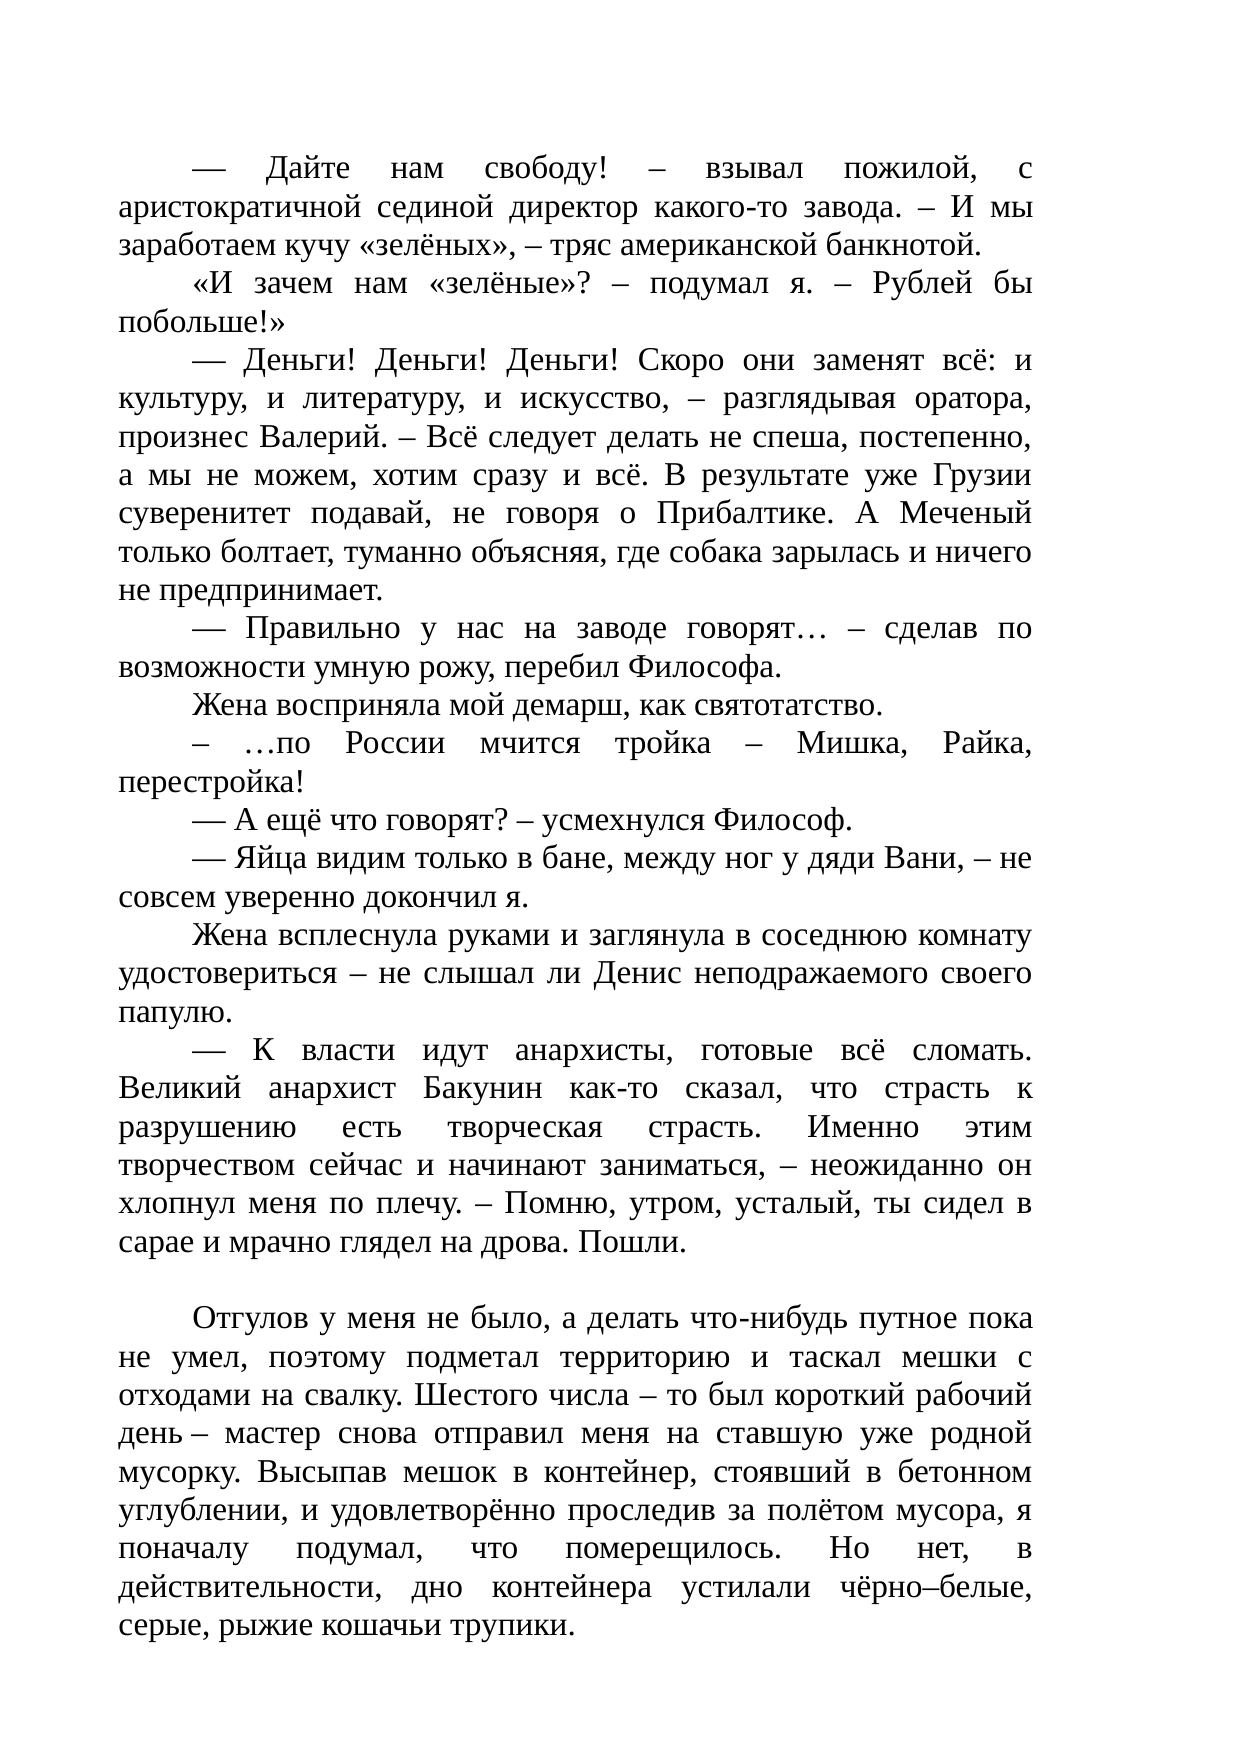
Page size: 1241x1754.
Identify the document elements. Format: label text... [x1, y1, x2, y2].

text — Правильно у нас на заводе говорят… – сделав по возможности умную рожу, перебил Философа. [118, 608, 1033, 684]
text Жена восприняла мой демарш, как святотатство. [118, 684, 1033, 723]
text — А ещё что говорят? – усмехнулся Философ. [118, 799, 1033, 838]
text Отгулов у меня не было, а делать что‑нибудь путное пока не умел, поэтому подметал территорию и таскал мешки с отходами на свалку. Шестого числа – то был короткий рабочий день – мастер снова отправил меня на ставшую уже родной мусорку. Высыпав мешок в контейнер, стоявший в бетонном углублении, и удовлетворённо проследив за полётом мусора, я поначалу подумал, что померещилось. Но нет, в действительности, дно контейнера устилали чёрно–белые, серые, рыжие кошачьи трупики. [118, 1298, 1033, 1643]
text — Яйца видим только в бане, между ног у дяди Вани, – не совсем уверенно докончил я. [118, 838, 1033, 914]
text – …по России мчится тройка – Мишка, Райка, перестройка! [118, 723, 1033, 799]
text — Дайте нам свободу! – взывал пожилой, с аристократичной сединой директор какого‑то завода. – И мы заработаем кучу «зелёных», – тряс американской банкнотой. [118, 148, 1033, 263]
text «И зачем нам «зелёные»? – подумал я. – Рублей бы побольше!» [118, 263, 1033, 339]
text — Деньги! Деньги! Деньги! Скоро они заменят всё: и культуру, и литературу, и искусство, – разглядывая оратора, произнес Валерий. – Всё следует делать не спеша, постепенно, а мы не можем, хотим сразу и всё. В результате уже Грузии суверенитет подавай, не говоря о Прибалтике. А Меченый только болтает, туманно объясняя, где собака зарылась и ничего не предпринимает. [118, 339, 1033, 608]
text Жена всплеснула руками и заглянула в соседнюю комнату удостовериться – не слышал ли Денис неподражаемого своего папулю. [118, 914, 1033, 1029]
text — К власти идут анархисты, готовые всё сломать. Великий анархист Бакунин как‑то сказал, что страсть к разрушению есть творческая страсть. Именно этим творчеством сейчас и начинают заниматься, – неожиданно он хлопнул меня по плечу. – Помню, утром, усталый, ты сидел в сарае и мрачно глядел на дрова. Пошли. [118, 1029, 1033, 1259]
